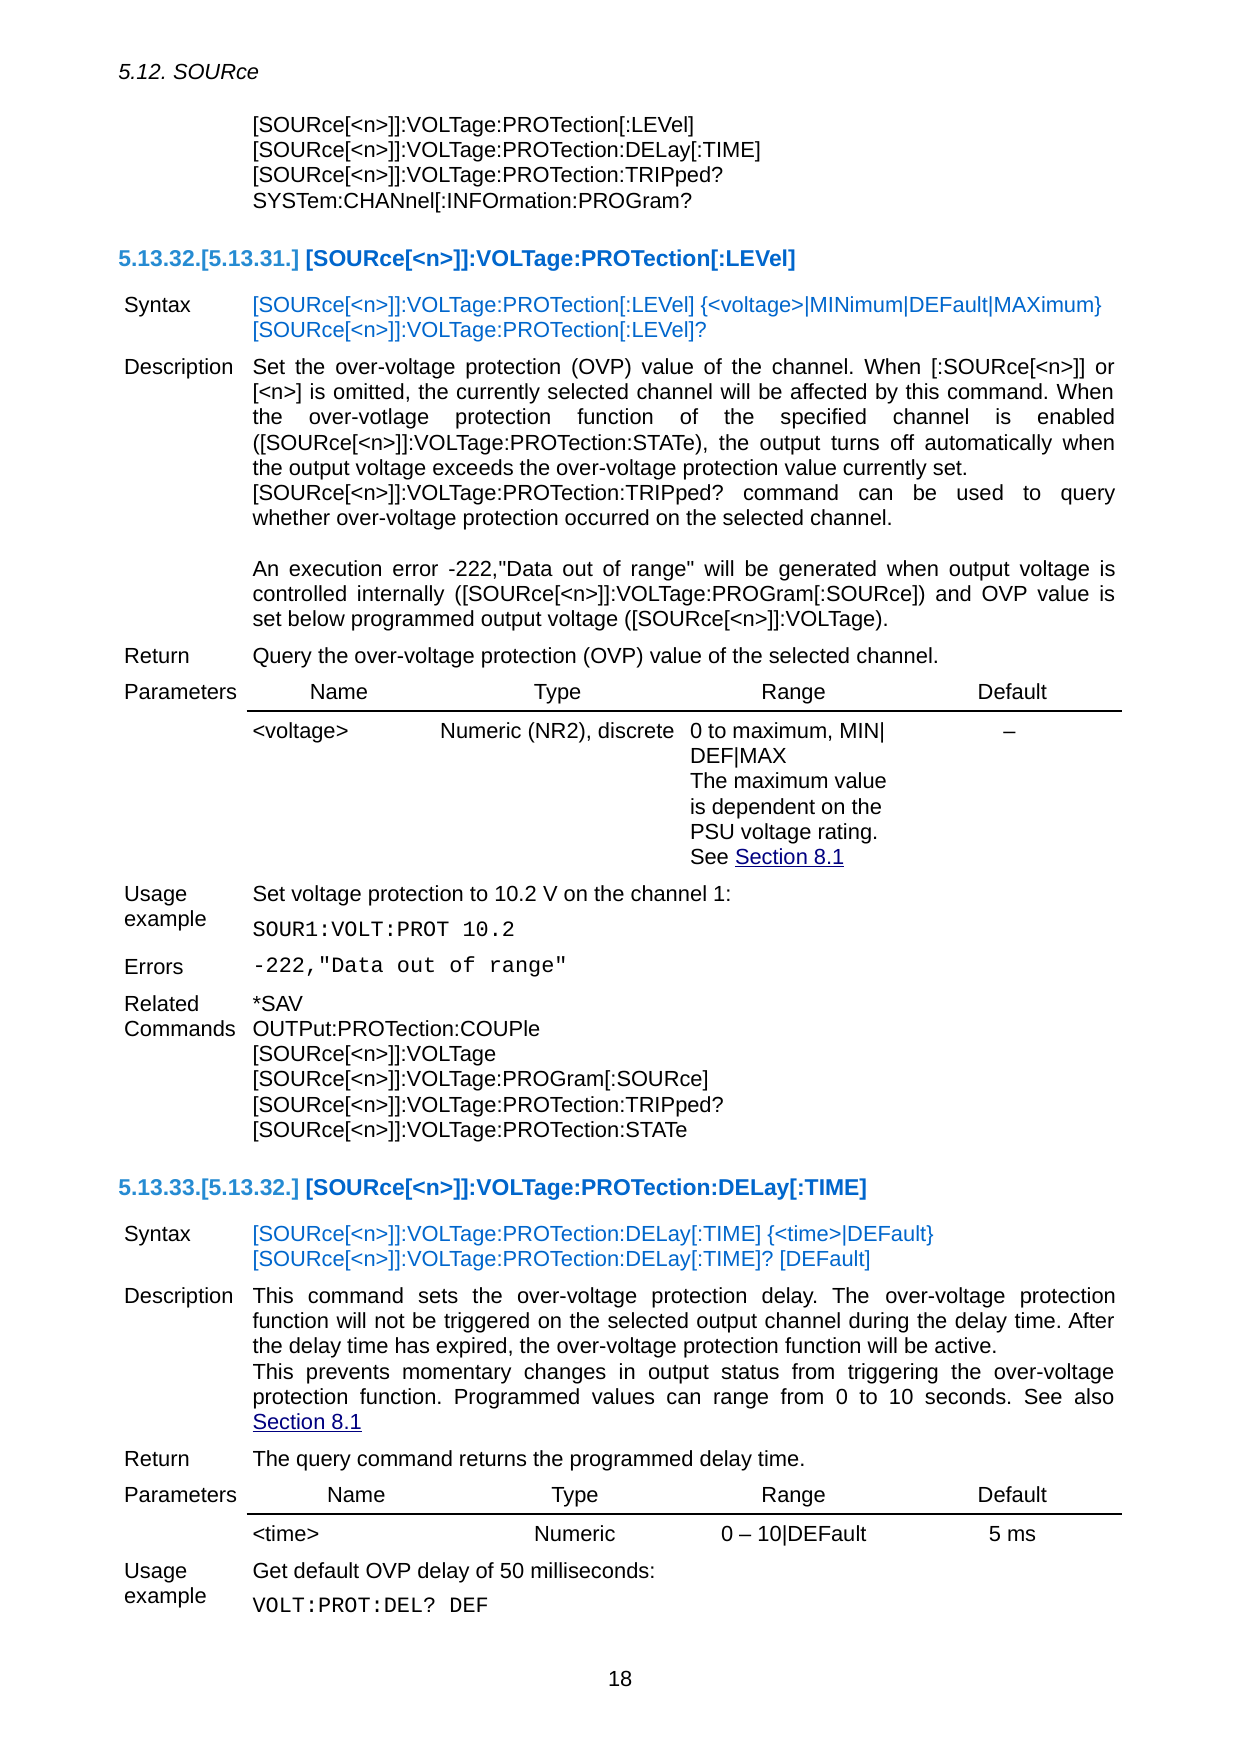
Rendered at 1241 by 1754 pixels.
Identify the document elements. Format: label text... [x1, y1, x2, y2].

table_cell Default [903, 674, 1122, 710]
table_cell *SAV OUTPut:PROTection:COUPle [SOURce[<n>]]:VOLTage [SOURce[<n>]]:VOLTage:PROGram[:SOURce] [SOURce[<n>]]:VOLTage:PROTection:TRIPped? [SOURce[<n>]]:VOLTage:PROTection:STATe [247, 985, 1122, 1148]
table_cell Get default OVP delay of 50 milliseconds: VOLT:PROT:DEL? DEF [247, 1552, 1122, 1625]
subtitle [SOURce[<n>]]:VOLTage:PROTection:DELay[:TIME] [118, 1174, 1122, 1201]
table_cell 0 to maximum, MIN|DEF|MAX The maximum value is dependent on the PSU voltage rating. See Section 8.1 [684, 712, 903, 875]
table_cell – [903, 712, 1122, 875]
table_cell Numeric [465, 1515, 684, 1552]
table_cell Numeric (NR2), discrete [431, 712, 684, 875]
subtitle [SOURce[<n>]]:VOLTage:PROTection[:LEVel] [118, 245, 1122, 271]
table_cell Name [247, 1477, 465, 1513]
table_cell Parameters [118, 1477, 247, 1552]
table_cell The query command returns the programmed delay time. [247, 1440, 1122, 1477]
table_cell <voltage> [247, 712, 431, 875]
table_cell Set voltage protection to 10.2 V on the channel 1: SOUR1:VOLT:PROT 10.2 [247, 875, 1122, 948]
table_cell Query the over-voltage protection (OVP) value of the selected channel. [247, 637, 1122, 673]
table_cell 0 – 10|DEFault [684, 1515, 903, 1552]
table_cell This command sets the over-voltage protection delay. The over-voltage protection function will not be triggered on the selected output channel during the delay time. After the delay time has expired, the over-voltage protection function will be active. This prevents momentary changes in output status from triggering the over-voltage protection function. Programmed values can range from 0 to 10 seconds. See also Section 8.1 [247, 1277, 1122, 1440]
table_cell Default [903, 1477, 1122, 1513]
table_cell Type [431, 674, 684, 710]
table_cell Range [684, 1477, 903, 1513]
table_cell Description [118, 1277, 247, 1440]
table_cell Errors [118, 948, 247, 985]
table_cell Type [465, 1477, 684, 1513]
table_cell Parameters [118, 674, 247, 875]
table_cell Return [118, 1440, 247, 1477]
table_cell <time> [247, 1515, 465, 1552]
table_header Syntax [118, 286, 247, 348]
table_cell -222,"Data out of range" [247, 948, 1122, 985]
table_cell Range [684, 674, 903, 710]
table_cell [118, 106, 247, 218]
table_cell [SOURce[<n>]]:VOLTage:PROTection[:LEVel] [SOURce[<n>]]:VOLTage:PROTection:DELay[:TIME] [SOURce[<n>]]:VOLTage:PROTection:TRIPped? SYSTem:CHANnel[:INFOrmation:PROGram? [247, 106, 1122, 218]
table_cell 5 ms [903, 1515, 1122, 1552]
table_cell Name [247, 674, 431, 710]
table_cell Usage example [118, 1552, 247, 1625]
table_cell Set the over-voltage protection (OVP) value of the channel. When [:SOURce[<n>]] or [<n>] is omitted, the currently selected channel will be affected by this command. When the over-votlage protection function of the specified channel is enabled ([SOURce[<n>]]:VOLTage:PROTection:STATe), the output turns off automatically when the output voltage exceeds the over-voltage protection value currently set. [SOURce[<n>]]:VOLTage:PROTection:TRIPped? command can be used to query whether over-voltage protection occurred on the selected channel. An execution error -222,"Data out of range" will be generated when output voltage is controlled internally ([SOURce[<n>]]:VOLTage:PROGram[:SOURce]) and OVP value is set below programmed output voltage ([SOURce[<n>]]:VOLTage). [247, 348, 1122, 637]
table_cell Usage example [118, 875, 247, 948]
table_header Syntax [118, 1215, 247, 1277]
table_cell Description [118, 348, 247, 637]
table_cell Return [118, 637, 247, 673]
table_header [SOURce[<n>]]:VOLTage:PROTection:DELay[:TIME] {<time>|DEFault} [SOURce[<n>]]:VOLTage:PROTection:DELay[:TIME]? [DEFault] [247, 1215, 1122, 1277]
table_header [SOURce[<n>]]:VOLTage:PROTection[:LEVel] {<voltage>|MINimum|DEFault|MAXimum} [SOURce[<n>]]:VOLTage:PROTection[:LEVel]? [247, 286, 1122, 348]
table_cell Related Commands [118, 985, 247, 1148]
